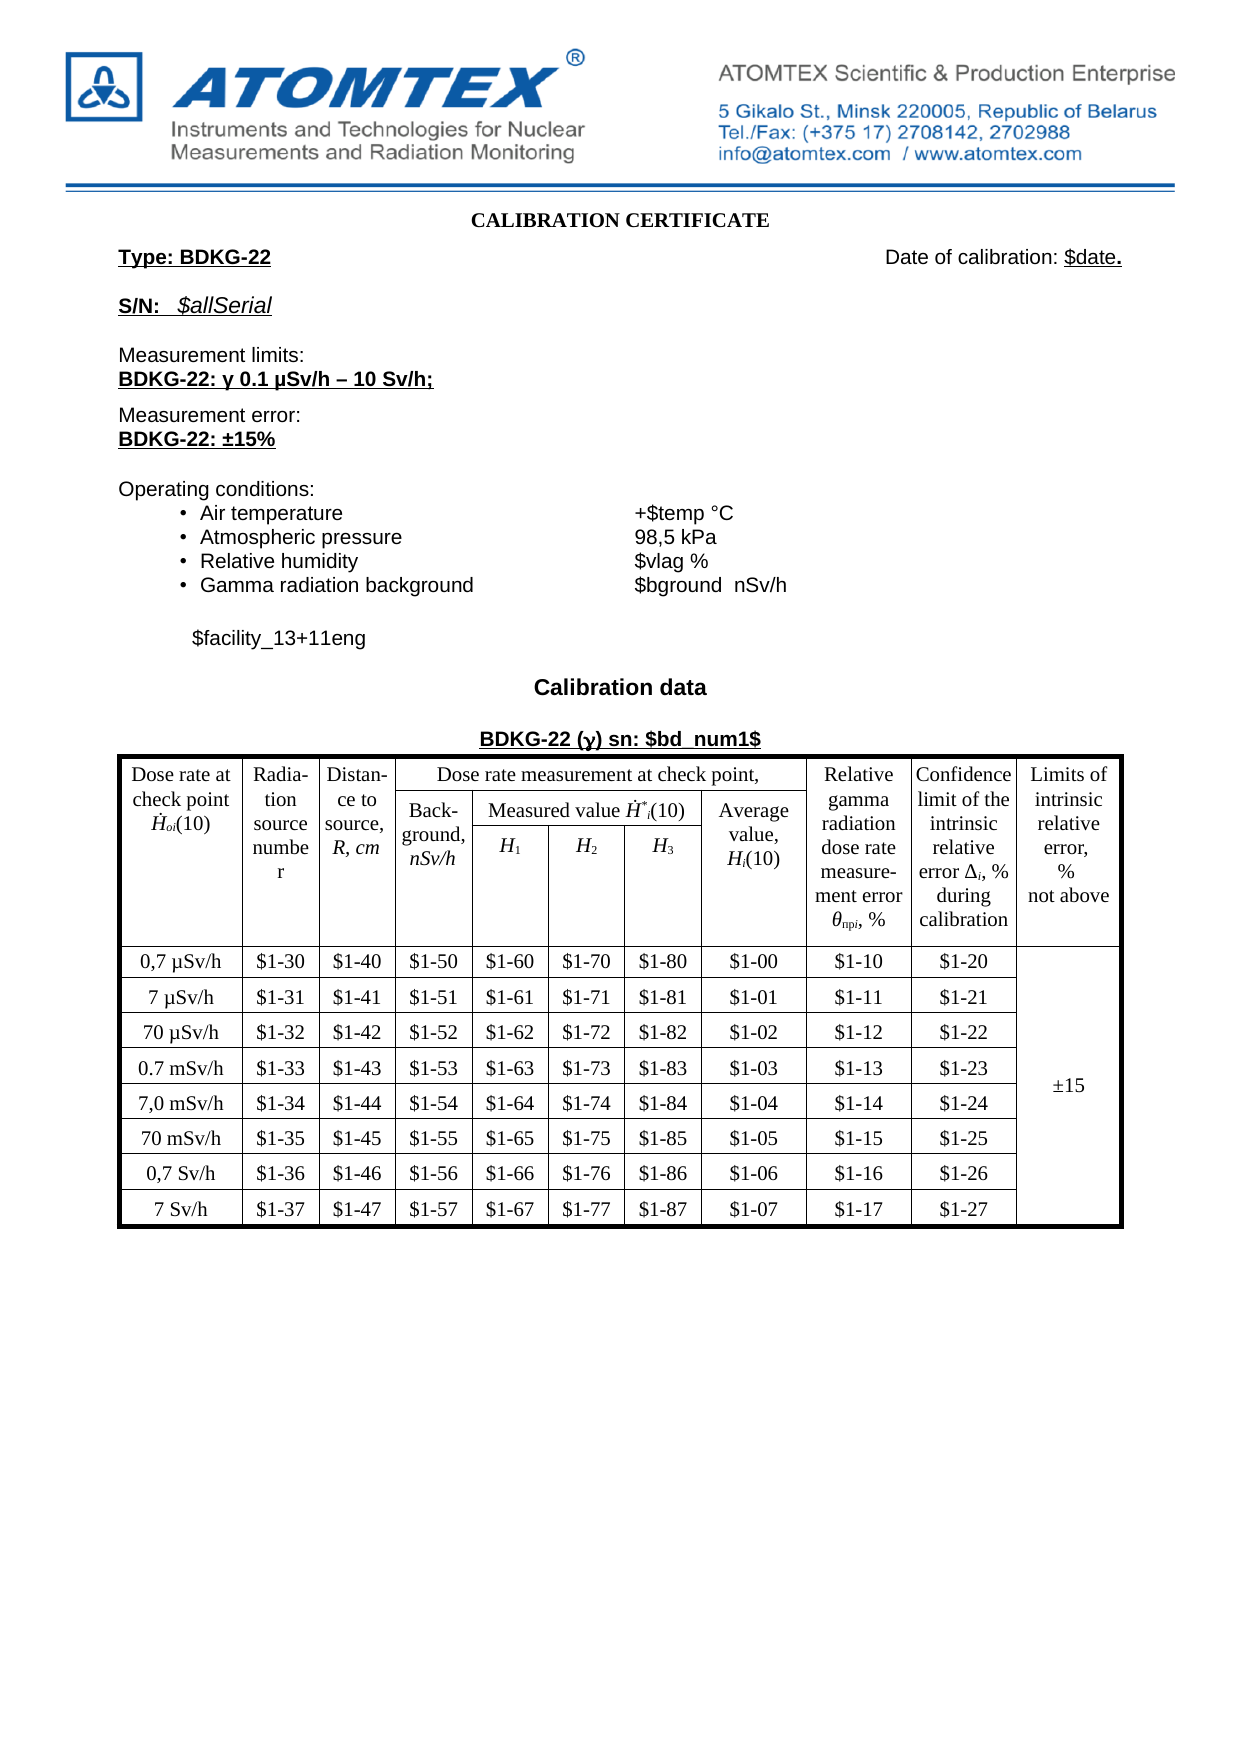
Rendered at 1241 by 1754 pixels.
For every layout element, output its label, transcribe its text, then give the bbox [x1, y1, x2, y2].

text BDKG-22: ±15% [118, 427, 1122, 451]
text Measurement error: [118, 403, 1122, 427]
table_cell $1-81 [625, 978, 701, 1012]
table_cell $1-01 [702, 978, 806, 1012]
table_cell $1-70 [549, 947, 624, 977]
table_cell $1-86 [625, 1154, 701, 1188]
table_cell $1-13 [807, 1048, 911, 1082]
list Air temperature +$temp °C [179, 501, 1122, 525]
table_cell $1-00 [702, 947, 806, 977]
table_cell $1-56 [396, 1154, 472, 1188]
text BDKG-22: γ 0.1 µSv/h – 10 Sv/h; [118, 367, 1122, 391]
table_cell $1-31 [243, 978, 319, 1012]
table_cell $1-72 [549, 1013, 624, 1047]
table_cell 0,7 Sv/h [122, 1154, 242, 1188]
table_cell $1-64 [473, 1084, 548, 1118]
table_cell $1-65 [473, 1119, 548, 1153]
table_cell $1-26 [912, 1154, 1016, 1188]
table_cell $1-41 [320, 978, 395, 1012]
table_cell $1-16 [807, 1154, 911, 1188]
table_cell $1-37 [243, 1190, 319, 1224]
table_cell 7,0 mSv/h [122, 1084, 242, 1118]
table_cell Dose rate at check point Ḣoi(10) [122, 759, 242, 946]
table_cell $1-17 [807, 1190, 911, 1224]
table_cell $1-61 [473, 978, 548, 1012]
text Type: BDKG-22 Date of calibration: $date. [118, 244, 1122, 268]
table_cell Dose rate measurement at check point, [396, 759, 806, 789]
table_cell $1-80 [625, 947, 701, 977]
table_cell $1-51 [396, 978, 472, 1012]
table_cell $1-04 [702, 1084, 806, 1118]
table_cell $1-47 [320, 1190, 395, 1224]
table_cell $1-05 [702, 1119, 806, 1153]
table_cell ±15 [1017, 947, 1119, 1224]
table_cell $1-21 [912, 978, 1016, 1012]
table_cell $1-30 [243, 947, 319, 977]
table_cell $1-20 [912, 947, 1016, 977]
table_cell $1-03 [702, 1048, 806, 1082]
table_cell $1-74 [549, 1084, 624, 1118]
table_cell $1-25 [912, 1119, 1016, 1153]
table_cell 70 µSv/h [122, 1013, 242, 1047]
table_cell Average value, Hi(10) [702, 791, 806, 946]
table_cell $1-44 [320, 1084, 395, 1118]
table_cell Distan-ce to source, R, сm [320, 759, 395, 946]
table_cell Measured value Ḣ*i(10) [473, 791, 701, 825]
table_cell Back-ground, nSv/h [396, 791, 472, 946]
table_header BDKG-22 (γ) sn: $bd_num1$ [119, 724, 1121, 754]
table_cell Radia-tion source number [243, 759, 319, 946]
table_cell $1-57 [396, 1190, 472, 1224]
table_cell Limits of intrinsic relative error, % not above [1017, 759, 1119, 946]
table_cell $1-60 [473, 947, 548, 977]
table_cell $1-54 [396, 1084, 472, 1118]
table_cell H1 [473, 826, 548, 946]
table_cell $1-06 [702, 1154, 806, 1188]
table_cell $1-23 [912, 1048, 1016, 1082]
text Operating conditions: [118, 477, 1122, 501]
table_cell $1-66 [473, 1154, 548, 1188]
table_cell Relative gamma radiation dose rate measure-ment error θпрi, % [807, 759, 911, 946]
table_cell $1-63 [473, 1048, 548, 1082]
table_cell $1-84 [625, 1084, 701, 1118]
table_cell $1-33 [243, 1048, 319, 1082]
table_cell $1-12 [807, 1013, 911, 1047]
table_cell $1-71 [549, 978, 624, 1012]
list Gamma radiation background $bground nSv/h [179, 573, 1122, 597]
list Relative humidity $vlag % [179, 549, 1122, 573]
text Calibration data [118, 674, 1122, 700]
table_cell $1-34 [243, 1084, 319, 1118]
table_cell $1-83 [625, 1048, 701, 1082]
table_cell $1-14 [807, 1084, 911, 1118]
table_cell $1-53 [396, 1048, 472, 1082]
table_cell 0,7 µSv/h [122, 947, 242, 977]
table_cell H3 [625, 826, 701, 946]
table_cell $1-77 [549, 1190, 624, 1224]
table_cell $1-40 [320, 947, 395, 977]
table_cell $1-76 [549, 1154, 624, 1188]
table_cell 7 µSv/h [122, 978, 242, 1012]
table_cell $1-55 [396, 1119, 472, 1153]
text CALIBRATION CERTIFICATE [118, 208, 1122, 232]
table_cell $1-35 [243, 1119, 319, 1153]
table_cell $1-45 [320, 1119, 395, 1153]
table_cell $1-62 [473, 1013, 548, 1047]
table_cell Confidence limit of the intrinsic relative error Δi, % during calibration [912, 759, 1016, 946]
table_cell $1-32 [243, 1013, 319, 1047]
list Atmospheric pressure 98,5 kPa [179, 525, 1122, 549]
table_cell $1-42 [320, 1013, 395, 1047]
table_cell $1-02 [702, 1013, 806, 1047]
table_cell $1-43 [320, 1048, 395, 1082]
text Measurement limits: [118, 343, 1122, 367]
table_cell 0.7 mSv/h [122, 1048, 242, 1082]
table_cell 70 mSv/h [122, 1119, 242, 1153]
table_cell $1-73 [549, 1048, 624, 1082]
table_cell $1-10 [807, 947, 911, 977]
table_cell $1-22 [912, 1013, 1016, 1047]
table_cell H2 [549, 826, 624, 946]
table_cell $1-36 [243, 1154, 319, 1188]
table_cell $1-50 [396, 947, 472, 977]
table_cell $1-46 [320, 1154, 395, 1188]
table_cell $1-11 [807, 978, 911, 1012]
table_cell 7 Sv/h [122, 1190, 242, 1224]
table_cell $1-85 [625, 1119, 701, 1153]
table_cell $1-24 [912, 1084, 1016, 1118]
table_cell $1-27 [912, 1190, 1016, 1224]
table_cell $1-15 [807, 1119, 911, 1153]
table_cell $1-87 [625, 1190, 701, 1224]
table_cell $1-67 [473, 1190, 548, 1224]
table_cell $1-82 [625, 1013, 701, 1047]
table_cell $1-52 [396, 1013, 472, 1047]
table_cell $1-07 [702, 1190, 806, 1224]
text $facility_13+11eng [118, 626, 1122, 650]
table_cell $1-75 [549, 1119, 624, 1153]
text S/N: $allSerial [118, 292, 1122, 319]
